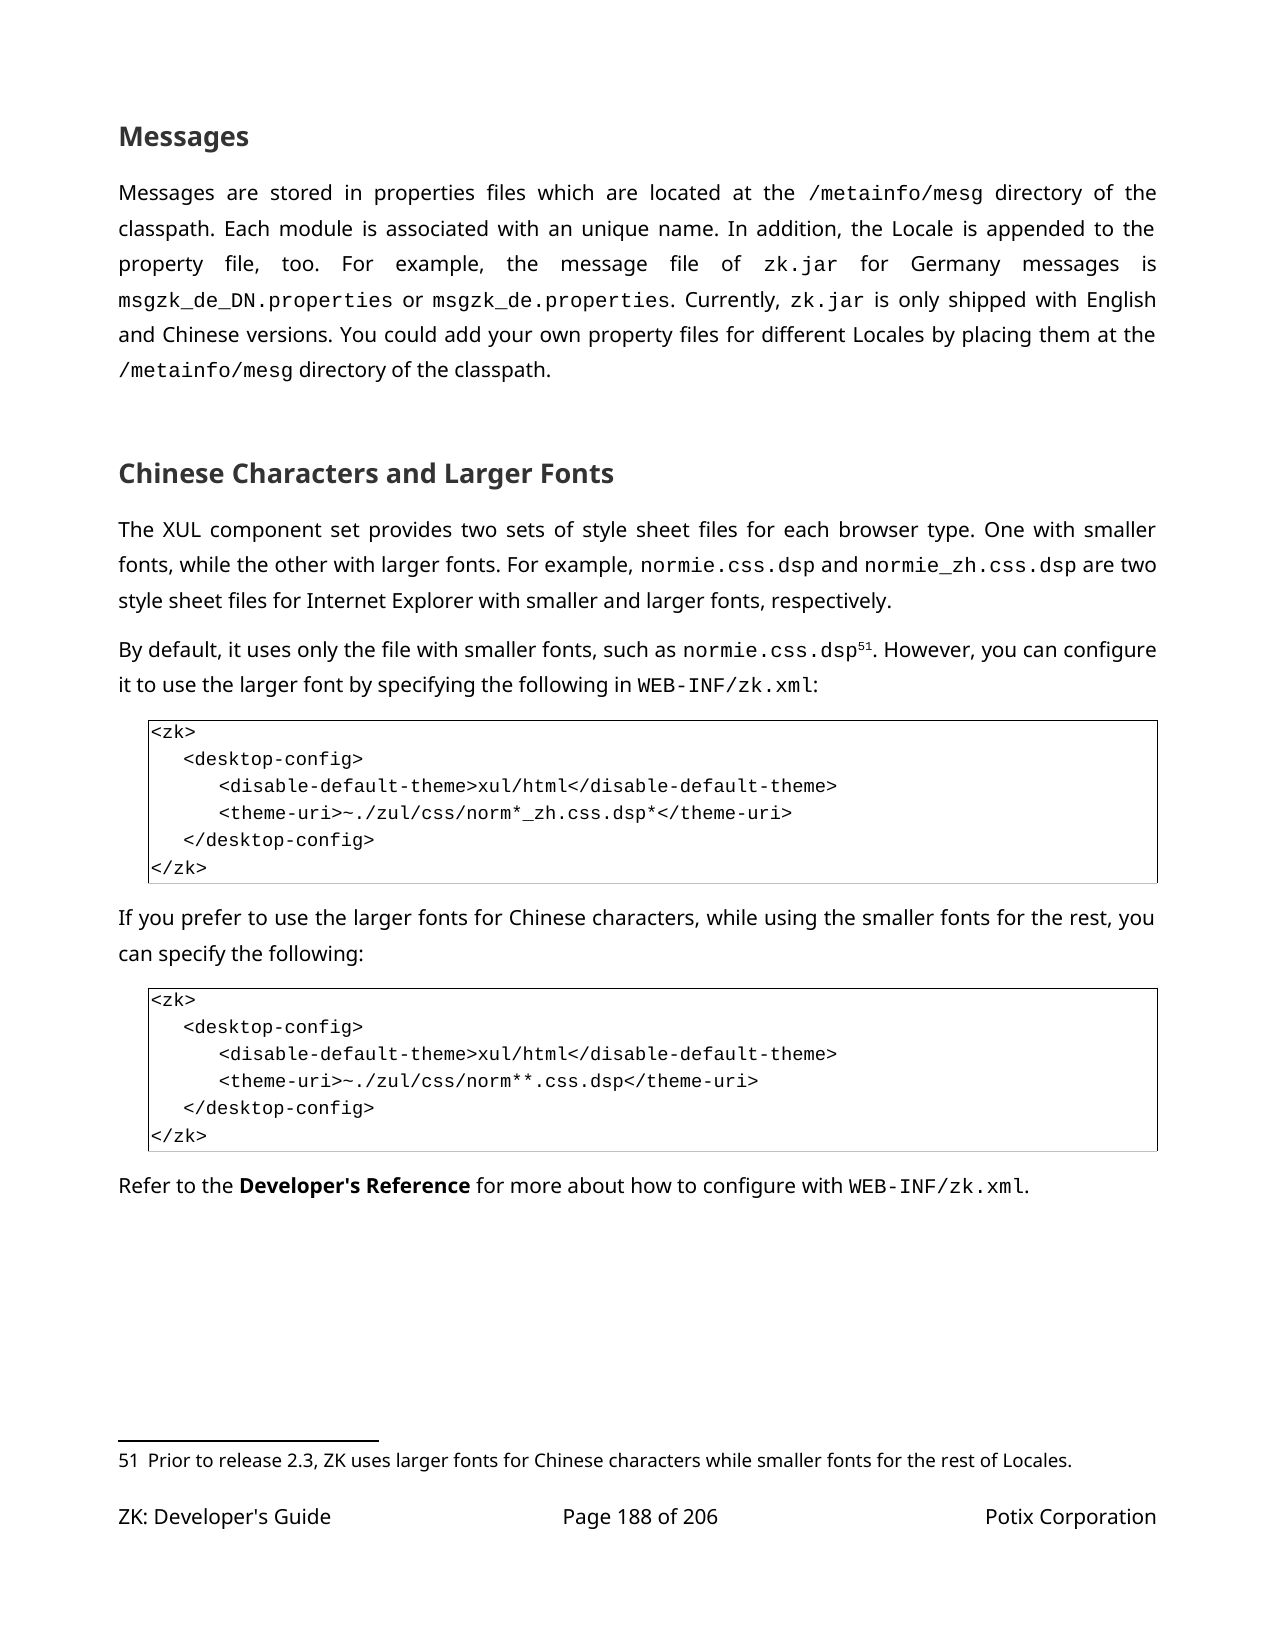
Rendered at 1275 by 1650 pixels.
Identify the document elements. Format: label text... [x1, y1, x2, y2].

subtitle Chinese Characters and Larger Fonts [118, 455, 1157, 492]
text The XUL component set provides two sets of style sheet files for each browser type. One with smaller fonts, while the other with larger fonts. For example, normie.css.dsp and normie_zh.css.dsp are two style sheet files for Internet Explorer with smaller and larger fonts, respectively. [118, 515, 1157, 614]
text <desktop-config> [149, 747, 1157, 771]
text </zk> [149, 856, 1157, 883]
text <disable-default-theme>xul/html</disable-default-theme> [149, 1042, 1157, 1066]
text By default, it uses only the file with smaller fonts, such as normie.css.dsp. However, you can configure it to use the larger font by specifying the following in WEB-INF/zk.xml: [118, 635, 1157, 699]
subtitle Messages [118, 118, 1157, 155]
text Prior to release 2.3, ZK uses larger fonts for Chinese characters while smaller fonts for the rest of Locales. [118, 1447, 1157, 1473]
text </desktop-config> [149, 828, 1157, 853]
text <theme-uri>~./zul/css/norm**.css.dsp</theme-uri> [149, 1069, 1157, 1093]
text Refer to the Developer's Reference for more about how to configure with WEB-INF/zk.xml. [118, 1171, 1157, 1200]
text <disable-default-theme>xul/html</disable-default-theme> [149, 774, 1157, 798]
text </zk> [149, 1123, 1157, 1151]
text Messages are stored in properties files which are located at the /metainfo/mesg directory of the classpath. Each module is associated with an unique name. In addition, the Locale is appended to the property file, too. For example, the message file of zk.jar for Germany messages is msgzk_de_DN.properties or msgzk_de.properties. Currently, zk.jar is only shipped with English and Chinese versions. You could add your own property files for different Locales by placing them at the /metainfo/mesg directory of the classpath. [118, 178, 1157, 384]
text <zk> [149, 989, 1157, 1012]
text If you prefer to use the larger fonts for Chinese characters, while using the smaller fonts for the rest, you can specify the following: [118, 903, 1157, 967]
text <desktop-config> [149, 1015, 1157, 1039]
text <theme-uri>~./zul/css/norm*_zh.css.dsp*</theme-uri> [149, 801, 1157, 825]
text <zk> [149, 721, 1157, 744]
text </desktop-config> [149, 1096, 1157, 1121]
